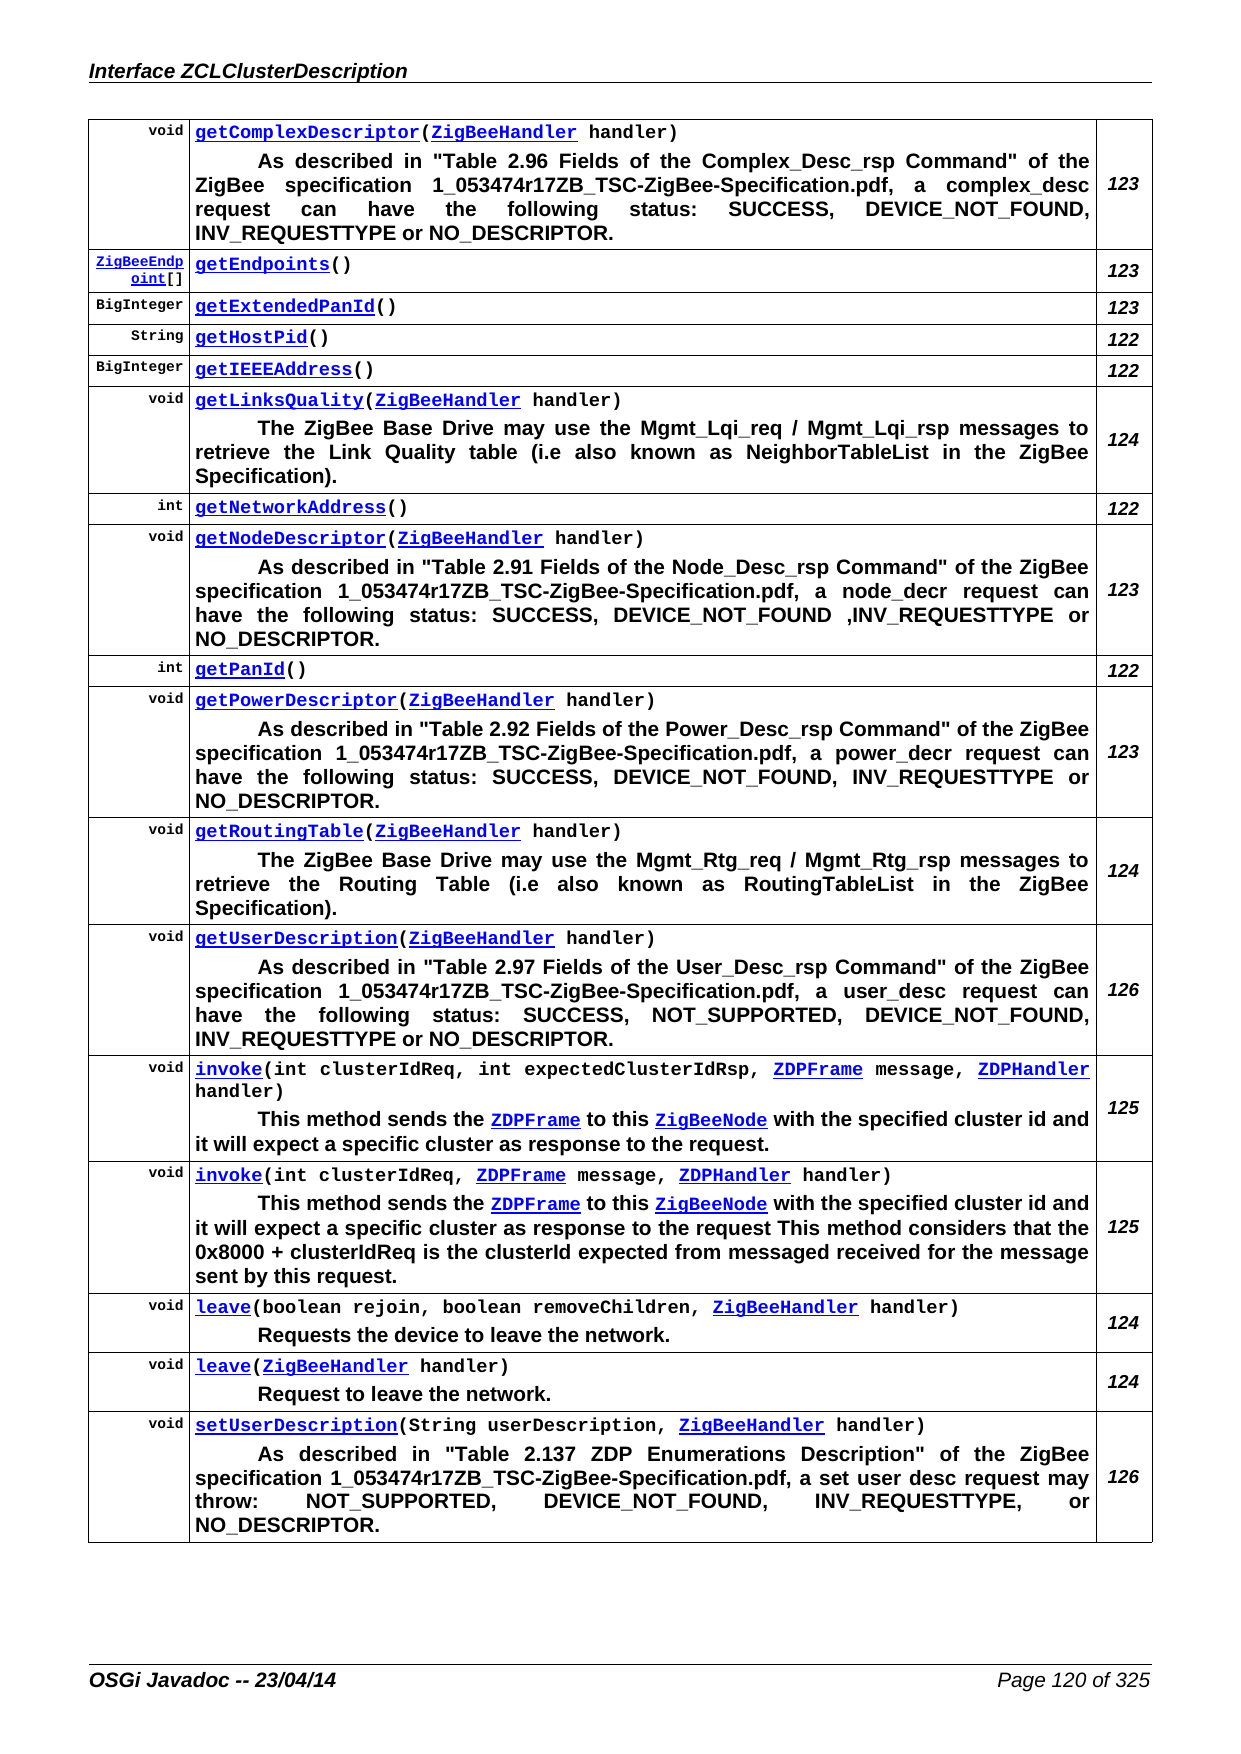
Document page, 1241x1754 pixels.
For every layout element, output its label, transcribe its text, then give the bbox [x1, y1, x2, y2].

table_cell getHostPid() [190, 325, 1096, 355]
table_cell BigInteger [89, 356, 189, 386]
table_cell 124 [1097, 250, 1152, 292]
table_cell 124 [1097, 120, 1152, 249]
table_cell void [89, 387, 189, 493]
table_cell leave(boolean rejoin, boolean removeChildren, ZigBeeHandler handler) Requests the device to leave the network. [190, 1294, 1096, 1352]
table_cell void [89, 925, 189, 1055]
table_cell void [89, 1162, 189, 1293]
table_cell 125 [1097, 387, 1152, 493]
table_cell 124 [1097, 687, 1152, 817]
table_cell 125 [1097, 818, 1152, 924]
table_cell BigInteger [89, 293, 189, 323]
table_cell void [89, 818, 189, 924]
table_cell 125 [1097, 1294, 1152, 1352]
table_cell getEndpoints() [190, 250, 1096, 292]
table_cell void [89, 1056, 189, 1161]
table_cell getRoutingTable(ZigBeeHandler handler) The ZigBee Base Drive may use the Mgmt_Rtg_req / Mgmt_Rtg_rsp messages to retrieve the Routing Table (i.e also known as RoutingTableList in the ZigBee Specification). [190, 818, 1096, 924]
table_cell int [89, 494, 189, 524]
table_cell String [89, 325, 189, 355]
table_cell 126 [1097, 1162, 1152, 1293]
table_cell 123 [1097, 656, 1152, 686]
table_cell void [89, 1353, 189, 1411]
table_cell getNetworkAddress() [190, 494, 1096, 524]
table_cell getNodeDescriptor(ZigBeeHandler handler) As described in "Table 2.91 Fields of the Node_Desc_rsp Command" of the ZigBee specification 1_053474r17ZB_TSC-ZigBee-Specification.pdf, a node_decr request can have the following status: SUCCESS, DEVICE_NOT_FOUND ,INV_REQUESTTYPE or NO_DESCRIPTOR. [190, 525, 1096, 655]
table_cell void [89, 1294, 189, 1352]
table_cell getComplexDescriptor(ZigBeeHandler handler) As described in "Table 2.96 Fields of the Complex_Desc_rsp Command" of the ZigBee specification 1_053474r17ZB_TSC-ZigBee-Specification.pdf, a complex_desc request can have the following status: SUCCESS, DEVICE_NOT_FOUND, INV_REQUESTTYPE or NO_DESCRIPTOR. [190, 120, 1096, 249]
table_cell 123 [1097, 325, 1152, 355]
table_cell invoke(int clusterIdReq, ZDPFrame message, ZDPHandler handler) This method sends the ZDPFrame to this ZigBeeNode with the specified cluster id and it will expect a specific cluster as response to the request This method considers that the 0x8000 + clusterIdReq is the clusterId expected from messaged received for the message sent by this request. [190, 1162, 1096, 1293]
table_cell getIEEEAddress() [190, 356, 1096, 386]
table_cell 123 [1097, 494, 1152, 524]
table_cell void [89, 120, 189, 249]
table_cell setUserDescription(String userDescription, ZigBeeHandler handler) As described in "Table 2.137 ZDP Enumerations Description" of the ZigBee specification 1_053474r17ZB_TSC-ZigBee-Specification.pdf, a set user desc request may throw: NOT_SUPPORTED, DEVICE_NOT_FOUND, INV_REQUESTTYPE, or NO_DESCRIPTOR. [190, 1412, 1096, 1542]
table_cell 124 [1097, 525, 1152, 655]
table_cell void [89, 1412, 189, 1542]
table_cell int [89, 656, 189, 686]
table_cell getExtendedPanId() [190, 293, 1096, 323]
table_cell 125 [1097, 1353, 1152, 1411]
table_cell getUserDescription(ZigBeeHandler handler) As described in "Table 2.97 Fields of the User_Desc_rsp Command" of the ZigBee specification 1_053474r17ZB_TSC-ZigBee-Specification.pdf, a user_desc request can have the following status: SUCCESS, NOT_SUPPORTED, DEVICE_NOT_FOUND, INV_REQUESTTYPE or NO_DESCRIPTOR. [190, 925, 1096, 1055]
table_cell invoke(int clusterIdReq, int expectedClusterIdRsp, ZDPFrame message, ZDPHandler handler) This method sends the ZDPFrame to this ZigBeeNode with the specified cluster id and it will expect a specific cluster as response to the request. [190, 1056, 1096, 1161]
table_cell getLinksQuality(ZigBeeHandler handler) The ZigBee Base Drive may use the Mgmt_Lqi_req / Mgmt_Lqi_rsp messages to retrieve the Link Quality table (i.e also known as NeighborTableList in the ZigBee Specification). [190, 387, 1096, 493]
table_cell leave(ZigBeeHandler handler) Request to leave the network. [190, 1353, 1096, 1411]
table_cell void [89, 525, 189, 655]
table_cell ZigBeeEndpoint[] [89, 250, 189, 292]
table_cell getPanId() [190, 656, 1096, 686]
table_cell void [89, 687, 189, 817]
table_cell 124 [1097, 293, 1152, 323]
table_cell 126 [1097, 1056, 1152, 1161]
table_cell 127 [1097, 925, 1152, 1055]
table_cell 123 [1097, 356, 1152, 386]
table_cell 127 [1097, 1412, 1152, 1542]
table_cell getPowerDescriptor(ZigBeeHandler handler) As described in "Table 2.92 Fields of the Power_Desc_rsp Command" of the ZigBee specification 1_053474r17ZB_TSC-ZigBee-Specification.pdf, a power_decr request can have the following status: SUCCESS, DEVICE_NOT_FOUND, INV_REQUESTTYPE or NO_DESCRIPTOR. [190, 687, 1096, 817]
